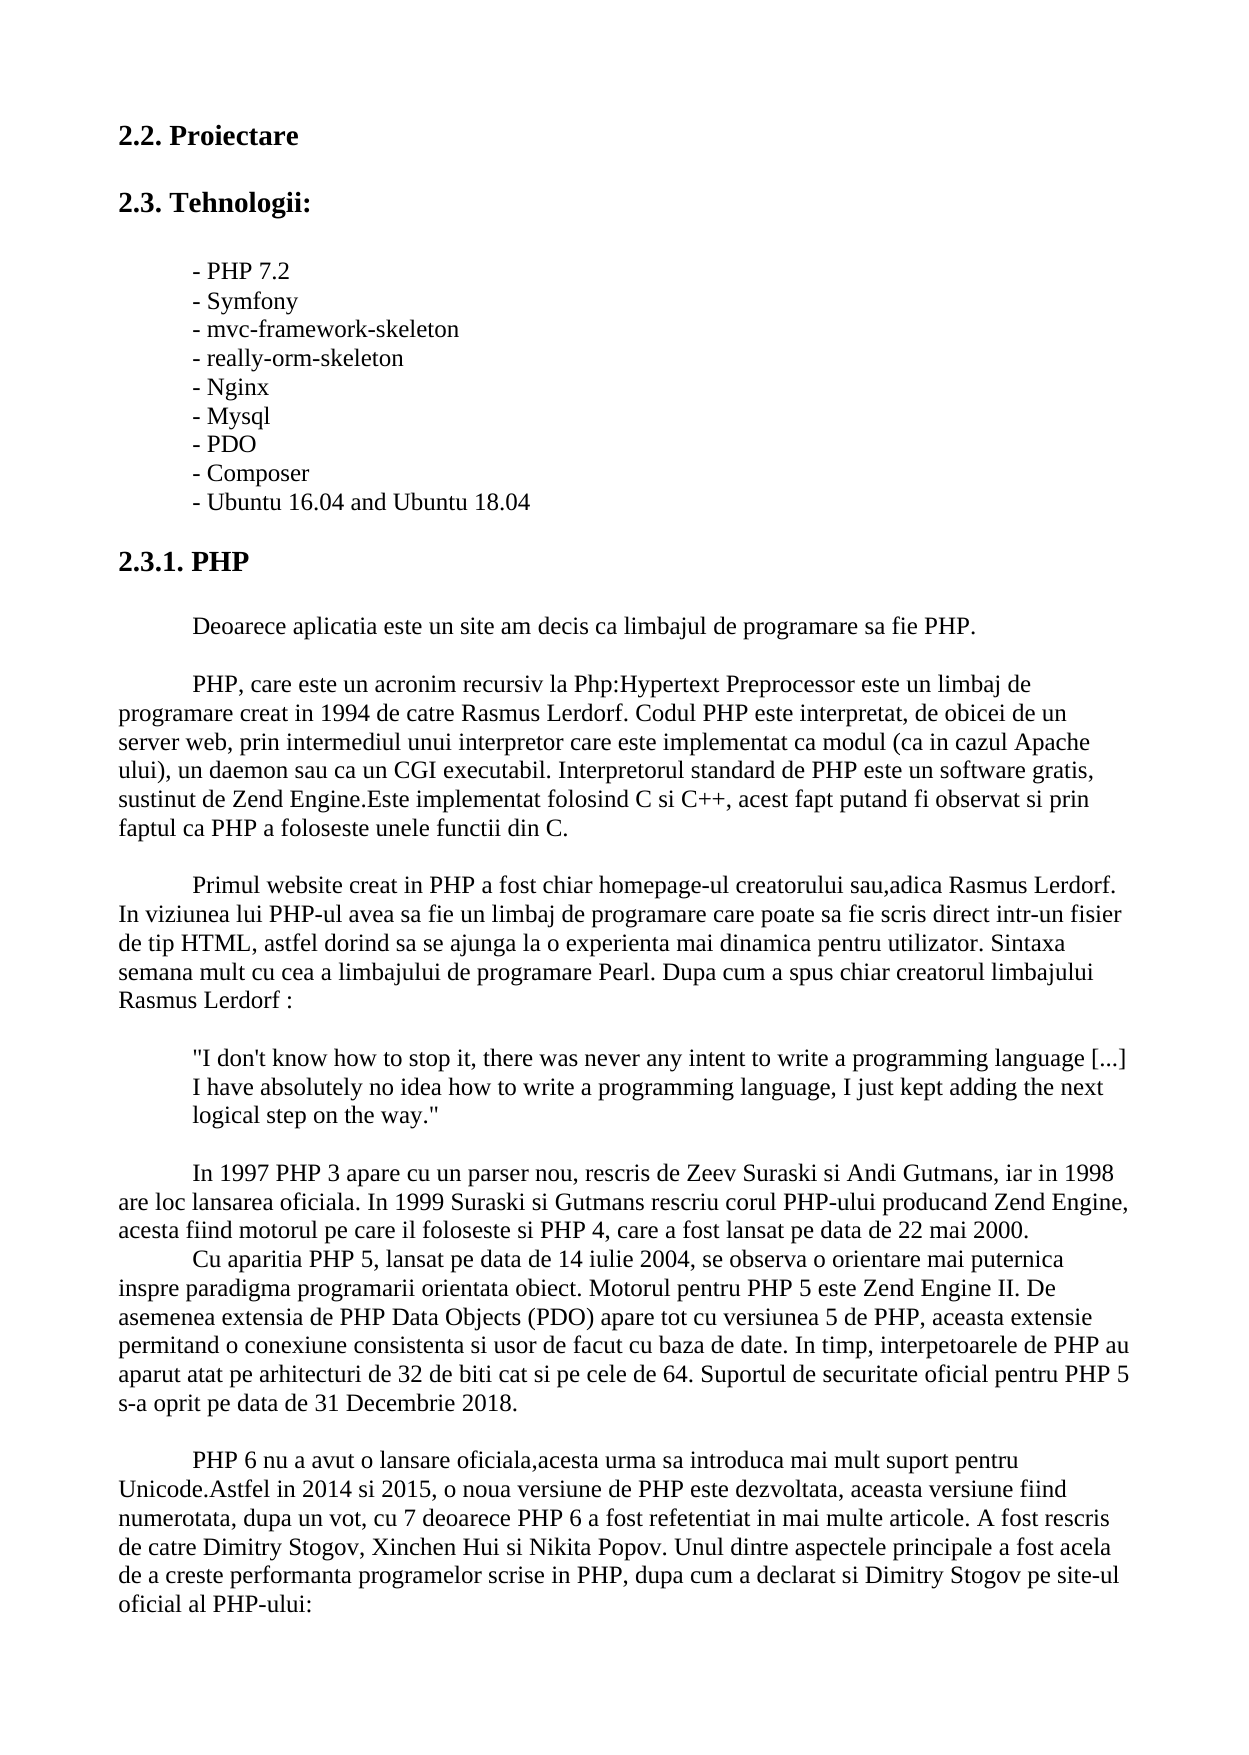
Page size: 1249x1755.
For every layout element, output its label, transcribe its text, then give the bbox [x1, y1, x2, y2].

text PHP, care este un acronim recursiv la Php:Hypertext Preprocessor este un limbaj de programare creat in 1994 de catre Rasmus Lerdorf. Codul PHP este interpretat, de obicei de un server web, prin intermediul unui interpretor care este implementat ca modul (ca in cazul Apache ului), un daemon sau ca un CGI executabil. Interpretorul standard de PHP este un software gratis, sustinut de Zend Engine.Este implementat folosind C si C++, acest fapt putand fi observat si prin faptul ca PHP a foloseste unele functii din C. [118, 669, 1130, 842]
text 2.3.1. PHP [118, 544, 1130, 578]
text 2.3. Tehnologii: [118, 185, 1130, 219]
text "I don't know how to stop it, there was never any intent to write a programming language [...] I have absolutely no idea how to write a programming language, I just kept adding the next logical step on the way." [192, 1043, 1130, 1129]
text - really-orm-skeleton [118, 343, 1130, 372]
text - Nginx [118, 372, 1130, 401]
text - Mysql [118, 401, 1130, 429]
text Primul website creat in PHP a fost chiar homepage-ul creatorului sau,adica Rasmus Lerdorf. In viziunea lui PHP-ul avea sa fie un limbaj de programare care poate sa fie scris direct intr-un fisier de tip HTML, astfel dorind sa se ajunga la o experienta mai dinamica pentru utilizator. Sintaxa semana mult cu cea a limbajului de programare Pearl. Dupa cum a spus chiar creatorul limbajului Rasmus Lerdorf : [118, 870, 1130, 1014]
text Cu aparitia PHP 5, lansat pe data de 14 iulie 2004, se observa o orientare mai puternica inspre paradigma programarii orientata obiect. Motorul pentru PHP 5 este Zend Engine II. De asemenea extensia de PHP Data Objects (PDO) apare tot cu versiunea 5 de PHP, aceasta extensie permitand o conexiune consistenta si usor de facut cu baza de date. In timp, interpetoarele de PHP au aparut atat pe arhitecturi de 32 de biti cat si pe cele de 64. Suportul de securitate oficial pentru PHP 5 s-a oprit pe data de 31 Decembrie 2018. [118, 1244, 1130, 1417]
text 2.2. Proiectare [118, 118, 1130, 152]
text - Ubuntu 16.04 and Ubuntu 18.04 [118, 487, 1130, 516]
text - PHP 7.2 [118, 252, 1130, 286]
text Deoarece aplicatia este un site am decis ca limbajul de programare sa fie PHP. [118, 612, 1130, 640]
text In 1997 PHP 3 apare cu un parser nou, rescris de Zeev Suraski si Andi Gutmans, iar in 1998 are loc lansarea oficiala. In 1999 Suraski si Gutmans rescriu corul PHP-ului producand Zend Engine, acesta fiind motorul pe care il foloseste si PHP 4, care a fost lansat pe data de 22 mai 2000. [118, 1158, 1130, 1244]
text - Composer [118, 458, 1130, 487]
text - mvc-framework-skeleton [118, 314, 1130, 343]
text - Symfony [118, 286, 1130, 314]
text - PDO [118, 429, 1130, 458]
text PHP 6 nu a avut o lansare oficiala,acesta urma sa introduca mai mult suport pentru Unicode.Astfel in 2014 si 2015, o noua versiune de PHP este dezvoltata, aceasta versiune fiind numerotata, dupa un vot, cu 7 deoarece PHP 6 a fost refetentiat in mai multe articole. A fost rescris de catre Dimitry Stogov, Xinchen Hui si Nikita Popov. Unul dintre aspectele principale a fost acela de a creste performanta programelor scrise in PHP, dupa cum a declarat si Dimitry Stogov pe site-ul oficial al PHP-ului: [118, 1445, 1130, 1618]
